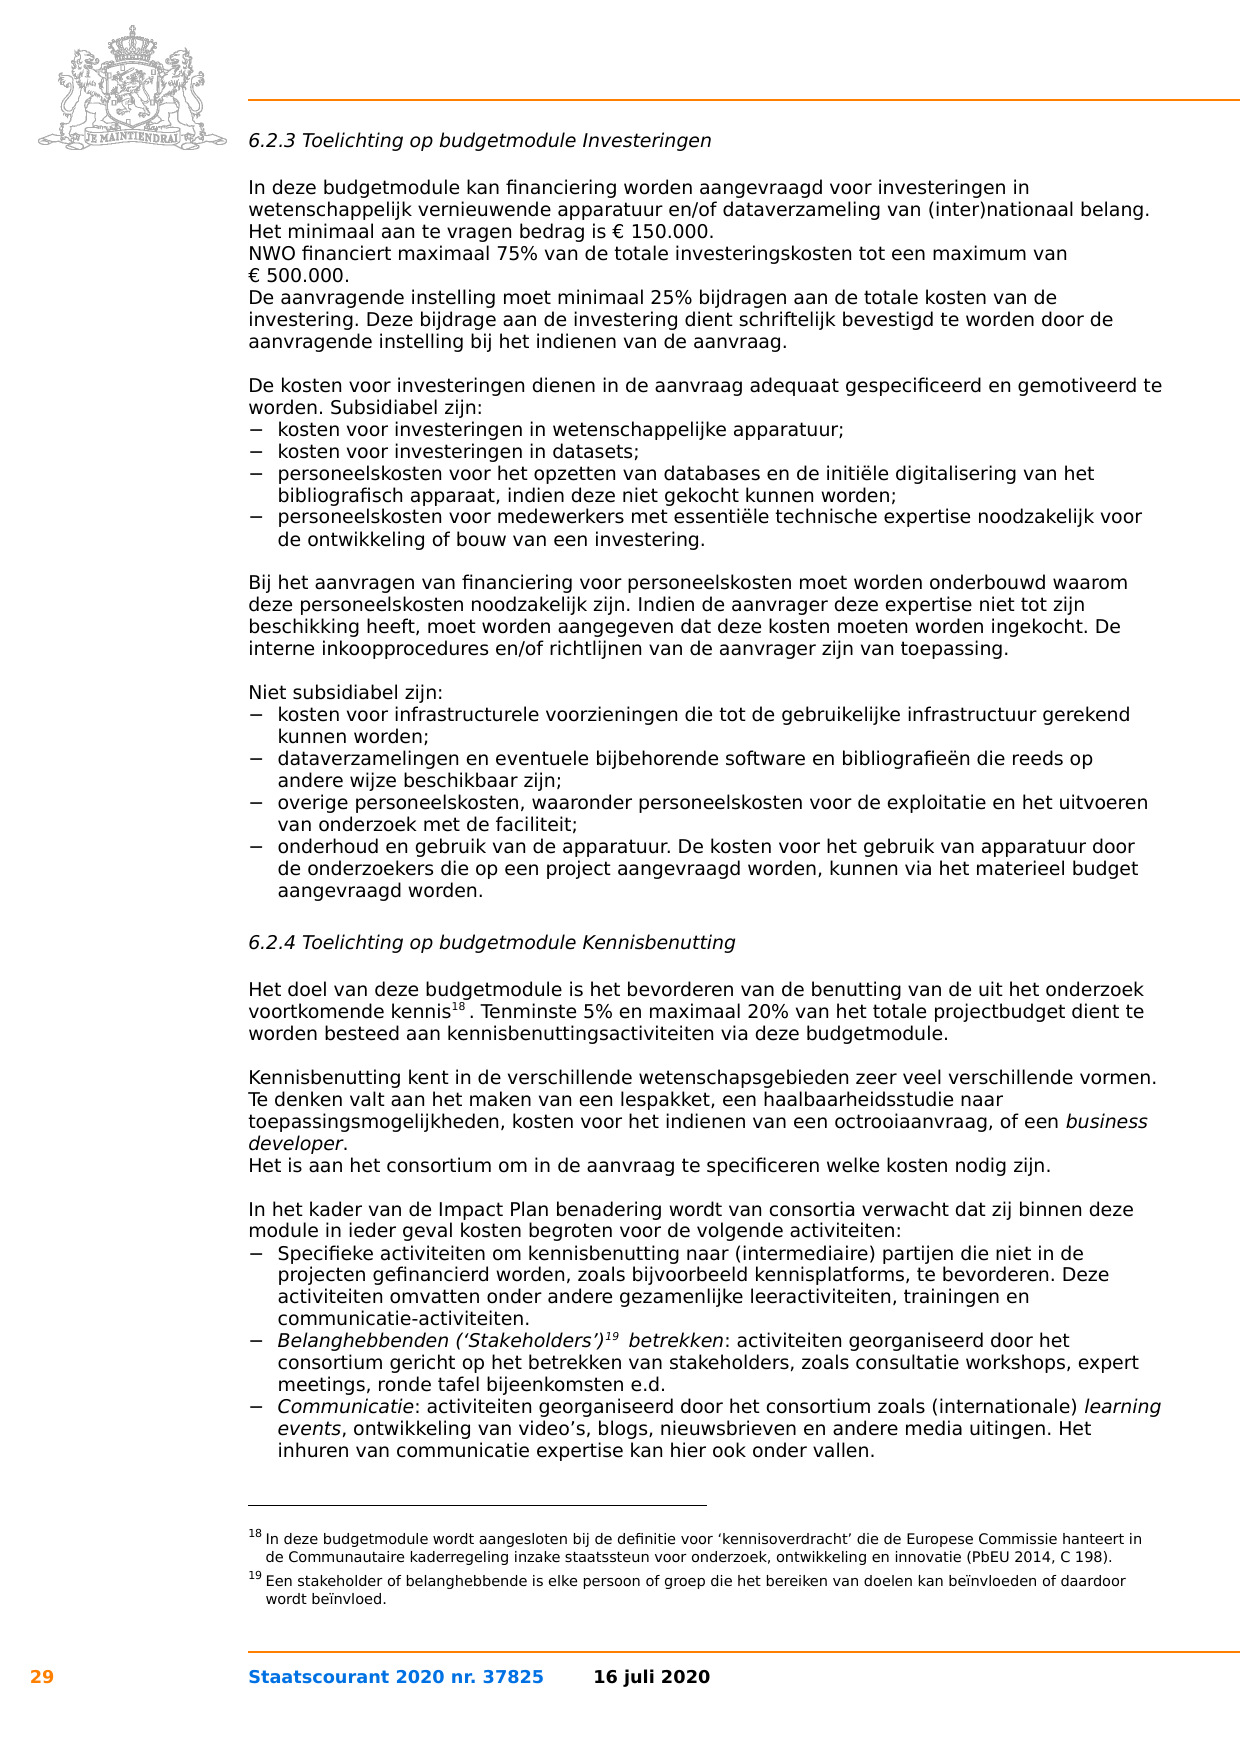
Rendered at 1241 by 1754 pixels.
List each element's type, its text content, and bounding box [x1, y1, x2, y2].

text − kosten voor infrastructurele voorzieningen die tot de gebruikelijke infrastructuur gerekend kunnen worden; [248, 704, 1163, 748]
text In het kader van de Impact Plan benadering wordt van consortia verwacht dat zij binnen deze module in ieder geval kosten begroten voor de volgende activiteiten: [248, 1198, 1163, 1242]
text De aanvragende instelling moet minimaal 25% bijdragen aan de totale kosten van de investering. Deze bijdrage aan de investering dient schriftelijk bevestigd te worden door de aanvragende instelling bij het indienen van de aanvraag. [248, 287, 1163, 353]
text Niet subsidiabel zijn: [248, 682, 1163, 704]
text − kosten voor investeringen in wetenschappelijke apparatuur; [248, 418, 1163, 441]
text − Communicatie: activiteiten georganiseerd door het consortium zoals (internationale) learning events, ontwikkeling van video’s, blogs, nieuwsbrieven en andere media uitingen. Het inhuren van communicatie expertise kan hier ook onder vallen. [248, 1396, 1163, 1462]
text − overige personeelskosten, waaronder personeelskosten voor de exploitatie en het uitvoeren van onderzoek met de faciliteit; [248, 792, 1163, 836]
text In deze budgetmodule kan financiering worden aangevraagd voor investeringen in wetenschappelijk vernieuwende apparatuur en/of dataverzameling van (inter)nationaal belang. Het minimaal aan te vragen bedrag is € 150.000. [248, 177, 1163, 243]
text Bij het aanvragen van financiering voor personeelskosten moet worden onderbouwd waarom deze personeelskosten noodzakelijk zijn. Indien de aanvrager deze expertise niet tot zijn beschikking heeft, moet worden aangegeven dat deze kosten moeten worden ingekocht. De interne inkoopprocedures en/of richtlijnen van de aanvrager zijn van toepassing. [248, 572, 1163, 660]
picture [38, 25, 227, 150]
text − dataverzamelingen en eventuele bijbehorende software en bibliografieën die reeds op andere wijze beschikbaar zijn; [248, 748, 1163, 792]
text − Specifieke activiteiten om kennisbenutting naar (intermediaire) partijen die niet in de projecten gefinancierd worden, zoals bijvoorbeeld kennisplatforms, te bevorderen. Deze activiteiten omvatten onder andere gezamenlijke leeractiviteiten, trainingen en communicatie-activiteiten. [248, 1242, 1163, 1330]
text − Belanghebbenden (‘Stakeholders’) betrekken: activiteiten georganiseerd door het consortium gericht op het betrekken van stakeholders, zoals consultatie workshops, expert meetings, ronde tafel bijeenkomsten e.d. [248, 1330, 1163, 1396]
text − personeelskosten voor het opzetten van databases en de initiële digitalisering van het bibliografisch apparaat, indien deze niet gekocht kunnen worden; [248, 462, 1163, 506]
text Het doel van deze budgetmodule is het bevorderen van de benutting van de uit het onderzoek voortkomende kennis. Tenminste 5% en maximaal 20% van het totale projectbudget dient te worden besteed aan kennisbenuttingsactiviteiten via deze budgetmodule. [248, 979, 1163, 1045]
text − personeelskosten voor medewerkers met essentiële technische expertise noodzakelijk voor de ontwikkeling of bouw van een investering. [248, 506, 1163, 550]
text Kennisbenutting kent in de verschillende wetenschapsgebieden zeer veel verschillende vormen. Te denken valt aan het maken van een lespakket, een haalbaarheidsstudie naar toepassingsmogelijkheden, kosten voor het indienen van een octrooiaanvraag, of een business developer. [248, 1067, 1163, 1154]
subtitle 6.2.4 Toelichting op budgetmodule Kennisbenutting [248, 932, 1163, 954]
subtitle 6.2.3 Toelichting op budgetmodule Investeringen [248, 130, 1163, 152]
text Een stakeholder of belanghebbende is elke persoon of groep die het bereiken van doelen kan beïnvloeden of daardoor wordt beïnvloed. [248, 1569, 1163, 1608]
text − onderhoud en gebruik van de apparatuur. De kosten voor het gebruik van apparatuur door de onderzoekers die op een project aangevraagd worden, kunnen via het materieel budget aangevraagd worden. [248, 836, 1163, 902]
text NWO financiert maximaal 75% van de totale investeringskosten tot een maximum van € 500.000. [248, 243, 1163, 287]
text Het is aan het consortium om in de aanvraag te specificeren welke kosten nodig zijn. [248, 1154, 1163, 1177]
text De kosten voor investeringen dienen in de aanvraag adequaat gespecificeerd en gemotiveerd te worden. Subsidiabel zijn: [248, 374, 1163, 418]
text − kosten voor investeringen in datasets; [248, 441, 1163, 462]
text In deze budgetmodule wordt aangesloten bij de definitie voor ‘kennisoverdracht’ die de Europese Commissie hanteert in de Communautaire kaderregeling inzake staatssteun voor onderzoek, ontwikkeling en innovatie (PbEU 2014, C 198). [248, 1527, 1163, 1566]
